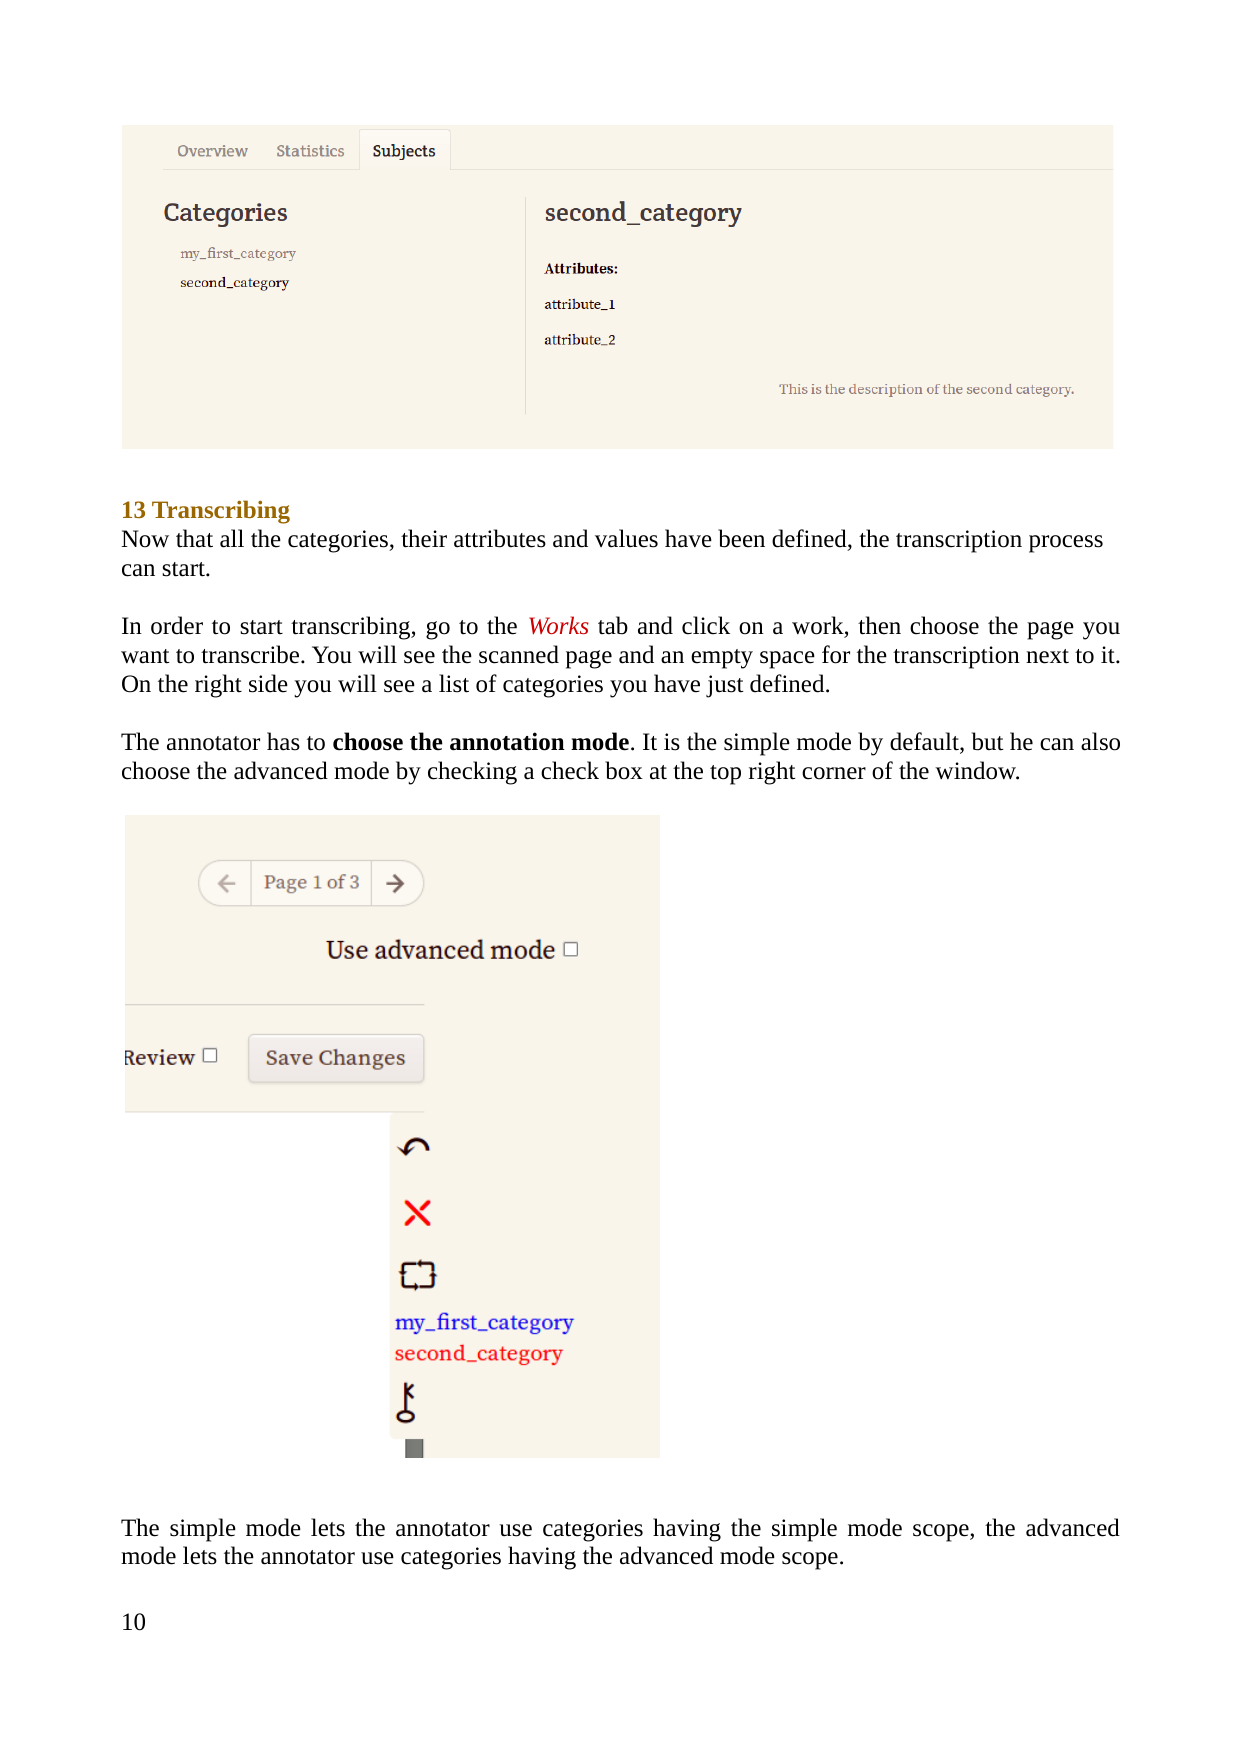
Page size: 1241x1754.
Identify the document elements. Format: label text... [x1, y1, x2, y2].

picture [940, 125, 1114, 449]
text 13 Transcribing Now that all the categories, their attributes and values have been defined, the transcription process can start. [121, 496, 1122, 582]
text The simple mode lets the annotator use categories having the simple mode scope, the advanced mode lets the annotator use categories having the advanced mode scope. [121, 1513, 1122, 1570]
text In order to start transcribing, go to the Works tab and click on a work, then choose the page you want to transcribe. You will see the scanned page and an empty space for the transcription next to it. On the right side you will see a list of categories you have just defined. [121, 611, 1122, 697]
text The annotator has to choose the annotation mode. It is the simple mode by default, but he can also choose the advanced mode by checking a check box at the top right corner of the window. [121, 727, 1122, 784]
picture [656, 815, 661, 1458]
